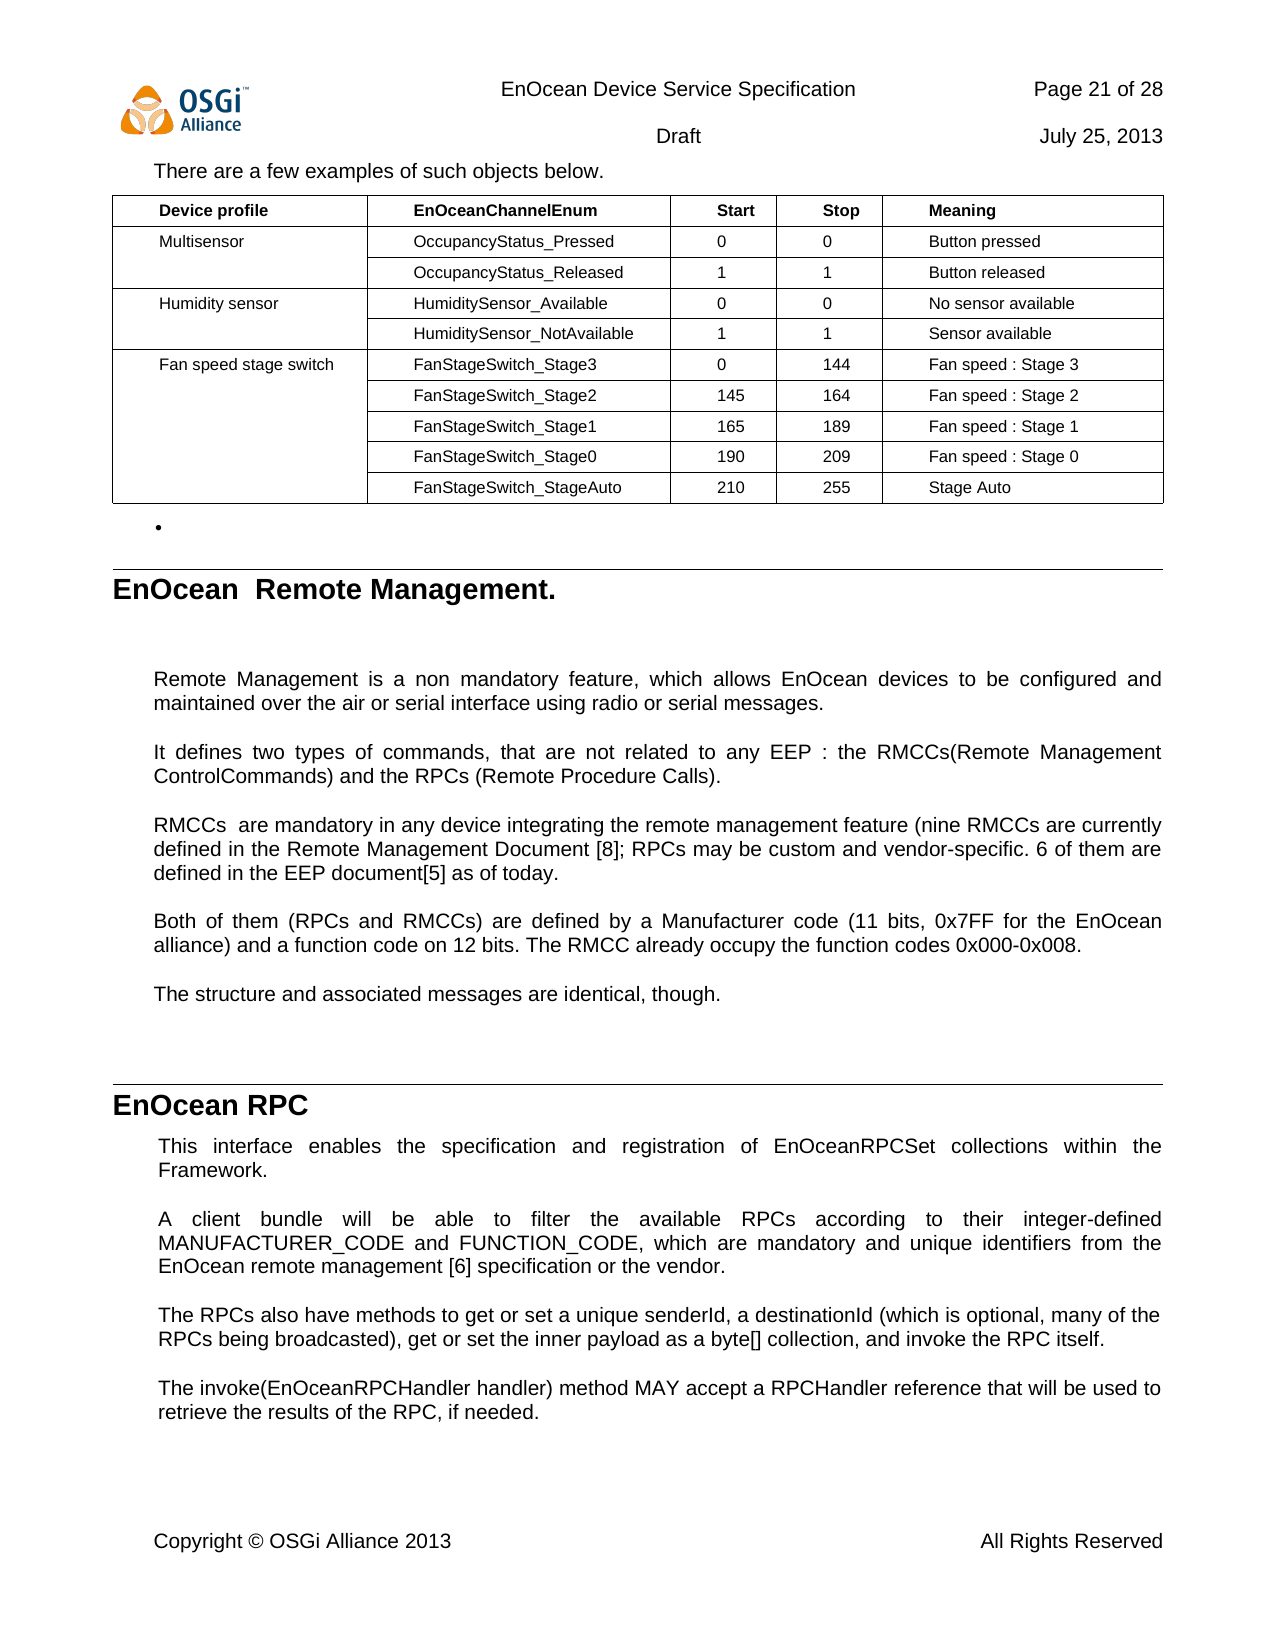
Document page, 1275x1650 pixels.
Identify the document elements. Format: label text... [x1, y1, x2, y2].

table_header Start [671, 196, 776, 226]
text The invoke(EnOceanRPCHandler handler) method MAY accept a RPCHandler reference that will be used to retrieve the results of the RPC, if needed. [158, 1376, 1163, 1424]
table_cell 144 [777, 350, 882, 380]
text It defines two types of commands, that are not related to any EEP : the RMCCs(Remote Management ControlCommands) and the RPCs (Remote Procedure Calls). [153, 739, 1163, 787]
table_header EnOceanChannelEnum [368, 196, 670, 226]
table_cell OccupancyStatus_Released [368, 258, 670, 288]
table_cell 164 [777, 381, 882, 411]
table_cell 255 [777, 473, 882, 503]
table_cell FanStageSwitch_StageAuto [368, 473, 670, 503]
table_cell 0 [671, 289, 776, 318]
table_cell Multisensor [113, 227, 367, 288]
table_cell No sensor available [883, 289, 1163, 318]
table_cell Fan speed : Stage 2 [883, 381, 1163, 411]
table_cell 145 [671, 381, 776, 411]
text The RPCs also have methods to get or set a unique senderId, a destinationId (which is optional, many of the RPCs being broadcasted), get or set the inner payload as a byte[] collection, and invoke the RPC itself. [158, 1303, 1163, 1351]
table_cell FanStageSwitch_Stage1 [368, 412, 670, 441]
table_cell 0 [671, 227, 776, 257]
table_cell Humidity sensor [113, 289, 367, 349]
table_cell 0 [777, 227, 882, 257]
table_cell Sensor available [883, 319, 1163, 349]
table_cell 1 [671, 319, 776, 349]
text The structure and associated messages are identical, though. [153, 982, 1163, 1006]
table_cell Fan speed : Stage 0 [883, 442, 1163, 472]
table_cell Fan speed : Stage 1 [883, 412, 1163, 441]
table_cell OccupancyStatus_Pressed [368, 227, 670, 257]
text RMCCs are mandatory in any device integrating the remote management feature (nine RMCCs are currently defined in the Remote Management Document [8]; RPCs may be custom and vendor-specific. 6 of them are defined in the EEP document[5] as of today. [153, 812, 1163, 884]
table_cell Button released [883, 258, 1163, 288]
table_header Stop [777, 196, 882, 226]
table_cell 0 [777, 289, 882, 318]
table_cell FanStageSwitch_Stage3 [368, 350, 670, 380]
table_cell FanStageSwitch_Stage0 [368, 442, 670, 472]
table_cell 189 [777, 412, 882, 441]
table_cell 210 [671, 473, 776, 503]
subtitle EnOcean Remote Management. [112, 570, 1163, 605]
table_cell 209 [777, 442, 882, 472]
table_cell 1 [671, 258, 776, 288]
text This interface enables the specification and registration of EnOceanRPCSet collections within the Framework. [158, 1133, 1163, 1181]
subtitle EnOcean RPC [112, 1085, 1163, 1121]
picture [113, 78, 257, 142]
text There are a few examples of such objects below. [153, 159, 1163, 183]
table_cell Stage Auto [883, 473, 1163, 503]
table_cell 190 [671, 442, 776, 472]
table_cell FanStageSwitch_Stage2 [368, 381, 670, 411]
table_cell HumiditySensor_NotAvailable [368, 319, 670, 349]
table_cell 0 [671, 350, 776, 380]
text A client bundle will be able to filter the available RPCs according to their integer-defined MANUFACTURER_CODE and FUNCTION_CODE, which are mandatory and unique identifiers from the EnOcean remote management [6]. specification or the vendor. [158, 1206, 1163, 1278]
table_cell Button pressed [883, 227, 1163, 257]
table_cell HumiditySensor_Available [368, 289, 670, 318]
table_header Device profile [113, 196, 367, 226]
table_cell 1 [777, 258, 882, 288]
table_cell 1 [777, 319, 882, 349]
table_header Meaning [883, 196, 1163, 226]
table_cell 165 [671, 412, 776, 441]
table_cell Fan speed : Stage 3 [883, 350, 1163, 380]
table_cell Fan speed stage switch [113, 350, 367, 503]
